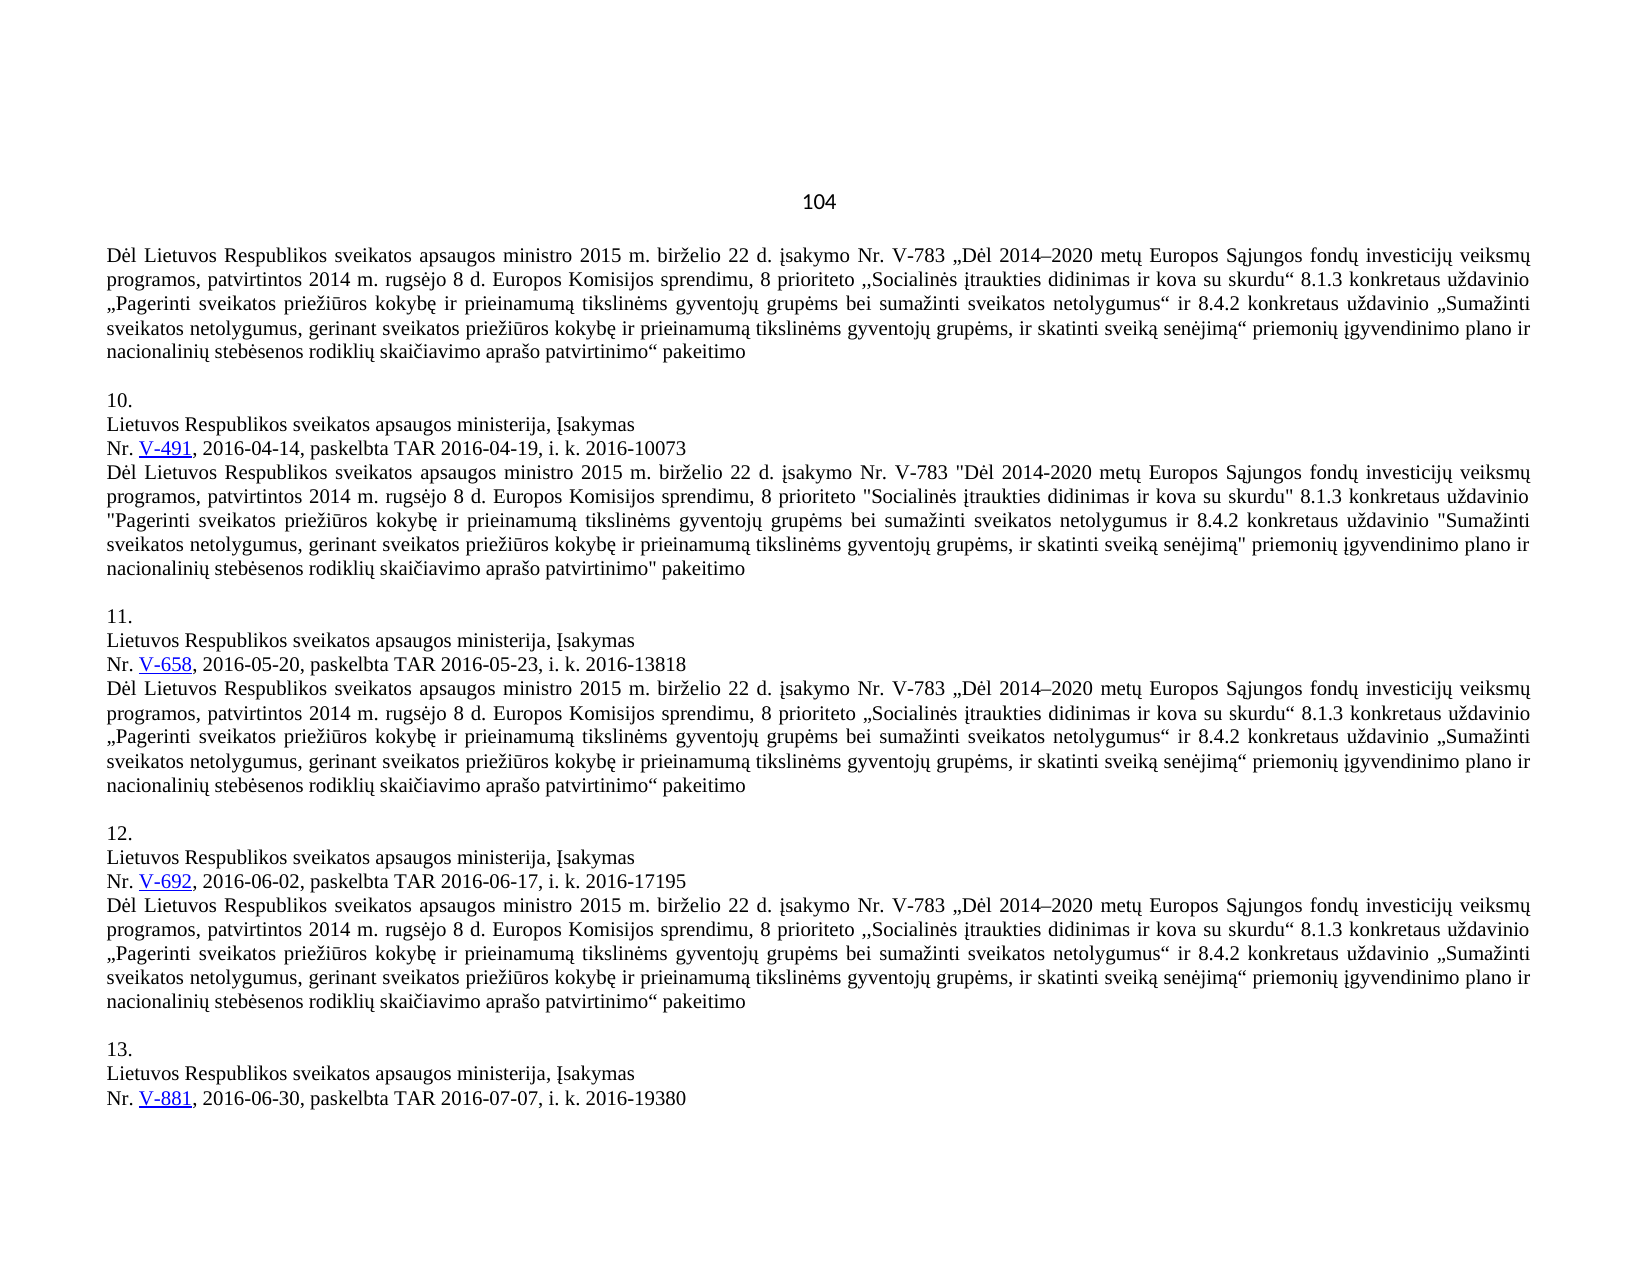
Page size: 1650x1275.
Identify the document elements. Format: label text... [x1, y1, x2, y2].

text Nr. V-491, 2016-04-14, paskelbta TAR 2016-04-19, i. k. 2016-10073 [106, 436, 1532, 460]
text Lietuvos Respublikos sveikatos apsaugos ministerija, Įsakymas [106, 628, 1532, 652]
text Nr. V-881, 2016-06-30, paskelbta TAR 2016-07-07, i. k. 2016-19380 [106, 1085, 1532, 1109]
text Lietuvos Respublikos sveikatos apsaugos ministerija, Įsakymas [106, 412, 1532, 436]
text 12. [106, 821, 1532, 845]
text 10. [106, 388, 1532, 412]
text Nr. V-692, 2016-06-02, paskelbta TAR 2016-06-17, i. k. 2016-17195 [106, 869, 1532, 893]
text 11. [106, 604, 1532, 628]
text Lietuvos Respublikos sveikatos apsaugos ministerija, Įsakymas [106, 1061, 1532, 1085]
text Nr. V-658, 2016-05-20, paskelbta TAR 2016-05-23, i. k. 2016-13818 [106, 652, 1532, 676]
text Lietuvos Respublikos sveikatos apsaugos ministerija, Įsakymas [106, 845, 1532, 869]
text 13. [106, 1037, 1532, 1061]
text Dėl Lietuvos Respublikos sveikatos apsaugos ministro 2015 m. birželio 22 d. įsakymo Nr. V-783 „Dėl 2014–2020 metų Europos Sąjungos fondų investicijų veiksmų programos, patvirtintos 2014 m. rugsėjo 8 d. Europos Komisijos sprendimu, 8 prioriteto „Socialinės įtraukties didinimas ir kova su skurdu“ 8.1.3 konkretaus uždavinio „Pagerinti sveikatos priežiūros kokybę ir prieinamumą tikslinėms gyventojų grupėms bei sumažinti sveikatos netolygumus“ ir 8.4.2 konkretaus uždavinio „Sumažinti sveikatos netolygumus, gerinant sveikatos priežiūros kokybę ir prieinamumą tikslinėms gyventojų grupėms, ir skatinti sveiką senėjimą“ priemonių įgyvendinimo plano ir nacionalinių stebėsenos rodiklių skaičiavimo aprašo patvirtinimo“ pakeitimo [106, 676, 1532, 797]
text Dėl Lietuvos Respublikos sveikatos apsaugos ministro 2015 m. birželio 22 d. įsakymo Nr. V-783 "Dėl 2014-2020 metų Europos Sąjungos fondų investicijų veiksmų programos, patvirtintos 2014 m. rugsėjo 8 d. Europos Komisijos sprendimu, 8 prioriteto "Socialinės įtraukties didinimas ir kova su skurdu" 8.1.3 konkretaus uždavinio "Pagerinti sveikatos priežiūros kokybę ir prieinamumą tikslinėms gyventojų grupėms bei sumažinti sveikatos netolygumus ir 8.4.2 konkretaus uždavinio "Sumažinti sveikatos netolygumus, gerinant sveikatos priežiūros kokybę ir prieinamumą tikslinėms gyventojų grupėms, ir skatinti sveiką senėjimą" priemonių įgyvendinimo plano ir nacionalinių stebėsenos rodiklių skaičiavimo aprašo patvirtinimo" pakeitimo [106, 460, 1532, 580]
text Dėl Lietuvos Respublikos sveikatos apsaugos ministro 2015 m. birželio 22 d. įsakymo Nr. V-783 „Dėl 2014–2020 metų Europos Sąjungos fondų investicijų veiksmų programos, patvirtintos 2014 m. rugsėjo 8 d. Europos Komisijos sprendimu, 8 prioriteto ,,Socialinės įtraukties didinimas ir kova su skurdu“ 8.1.3 konkretaus uždavinio „Pagerinti sveikatos priežiūros kokybę ir prieinamumą tikslinėms gyventojų grupėms bei sumažinti sveikatos netolygumus“ ir 8.4.2 konkretaus uždavinio „Sumažinti sveikatos netolygumus, gerinant sveikatos priežiūros kokybę ir prieinamumą tikslinėms gyventojų grupėms, ir skatinti sveiką senėjimą“ priemonių įgyvendinimo plano ir nacionalinių stebėsenos rodiklių skaičiavimo aprašo patvirtinimo“ pakeitimo [106, 893, 1532, 1013]
text Dėl Lietuvos Respublikos sveikatos apsaugos ministro 2015 m. birželio 22 d. įsakymo Nr. V-783 „Dėl 2014–2020 metų Europos Sąjungos fondų investicijų veiksmų programos, patvirtintos 2014 m. rugsėjo 8 d. Europos Komisijos sprendimu, 8 prioriteto ,,Socialinės įtraukties didinimas ir kova su skurdu“ 8.1.3 konkretaus uždavinio „Pagerinti sveikatos priežiūros kokybę ir prieinamumą tikslinėms gyventojų grupėms bei sumažinti sveikatos netolygumus“ ir 8.4.2 konkretaus uždavinio „Sumažinti sveikatos netolygumus, gerinant sveikatos priežiūros kokybę ir prieinamumą tikslinėms gyventojų grupėms, ir skatinti sveiką senėjimą“ priemonių įgyvendinimo plano ir nacionalinių stebėsenos rodiklių skaičiavimo aprašo patvirtinimo“ pakeitimo [106, 243, 1532, 363]
